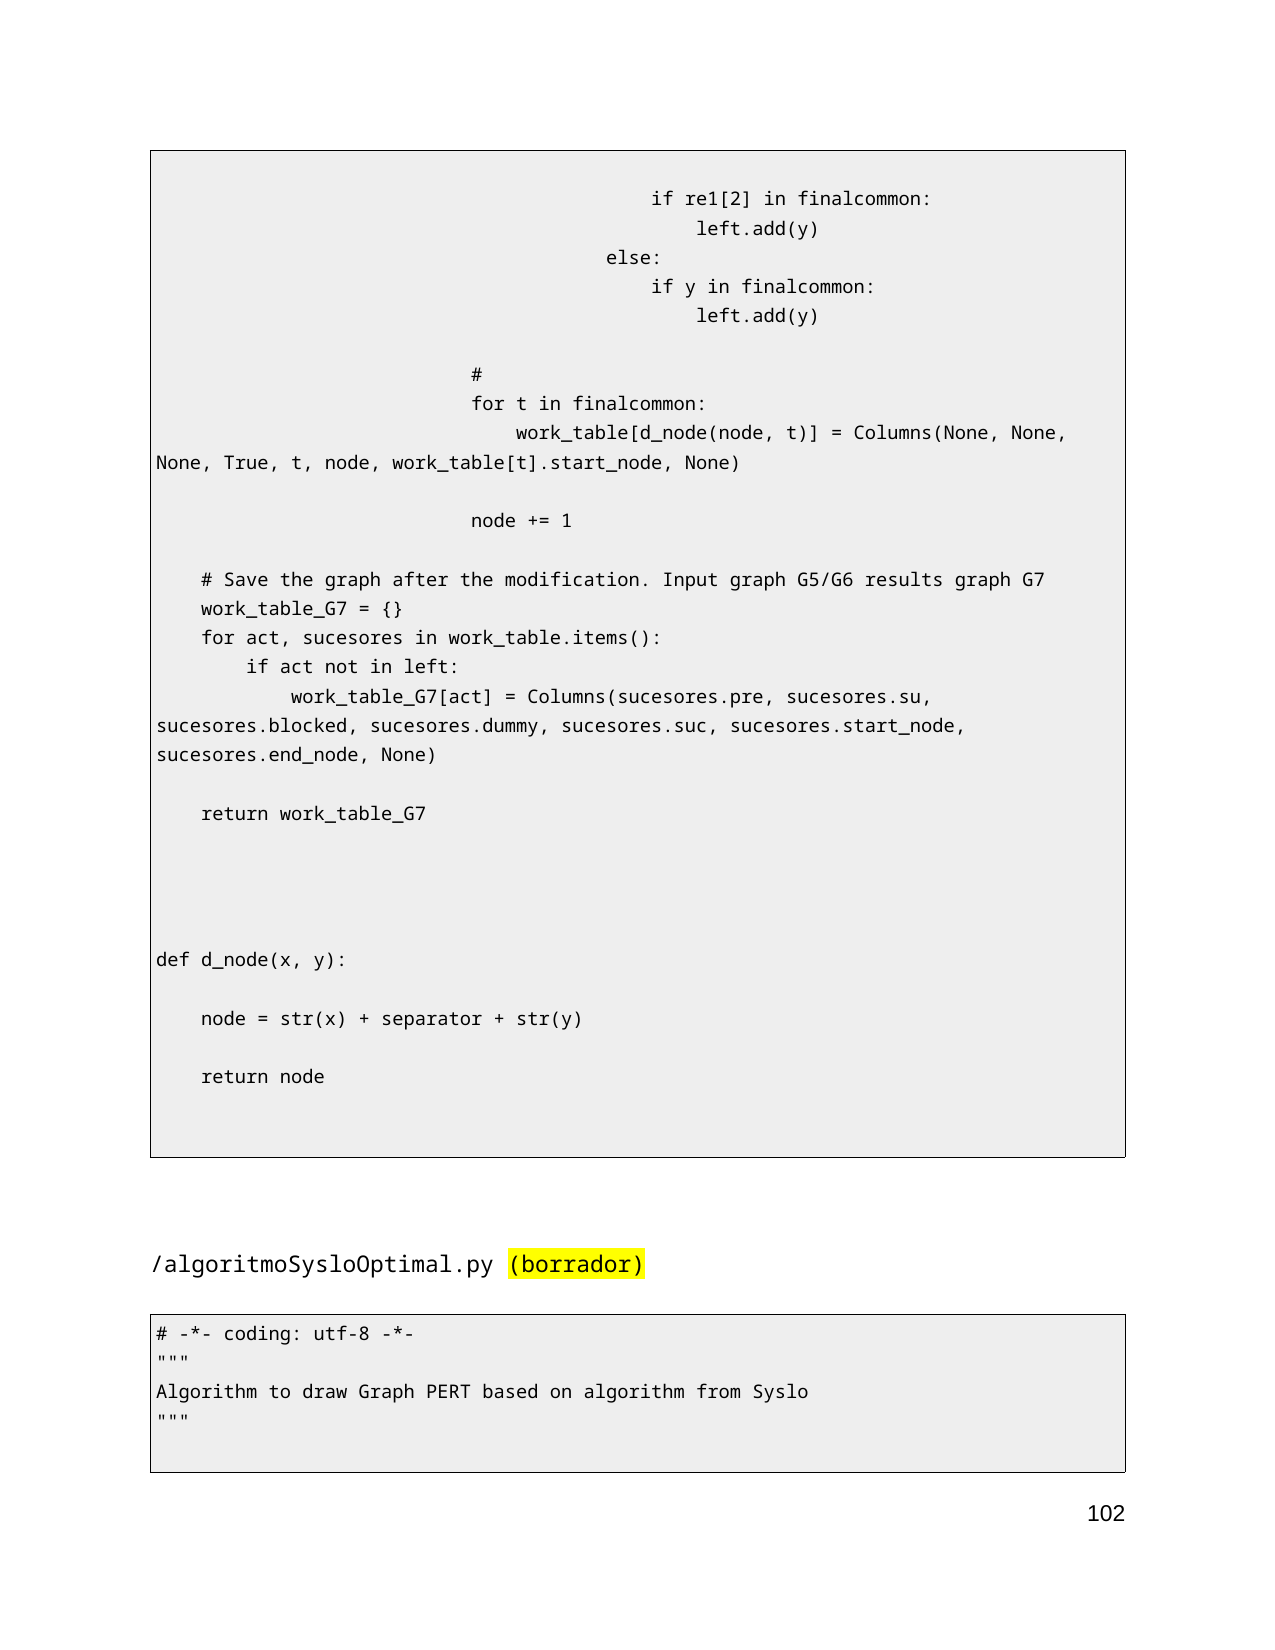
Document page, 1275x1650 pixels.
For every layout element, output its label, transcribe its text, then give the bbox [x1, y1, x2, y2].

table_header # -*- coding: utf-8 -*- """ Algorithm to draw Graph PERT based on algorithm from Syslo """ [151, 1315, 1125, 1472]
text /algoritmoSysloOptimal.py (borrador) [150, 1248, 1125, 1279]
table_header if re1[2] in finalcommon: left.add(y) else: if y in finalcommon: left.add(y) # for t in finalcommon: work_table[d_node(node, t)] = Columns(None, None, None, True, t, node, work_table[t].start_node, None) node += 1 # Save the graph after the modification. Input graph G5/G6 results graph G7 work_table_G7 = {} for act, sucesores in work_table.items(): if act not in left: work_table_G7[act] = Columns(sucesores.pre, sucesores.su, sucesores.blocked, sucesores.dummy, sucesores.suc, sucesores.start_node, sucesores.end_node, None) return work_table_G7 def d_node(x, y): node = str(x) + separator + str(y) return node [151, 151, 1125, 1157]
